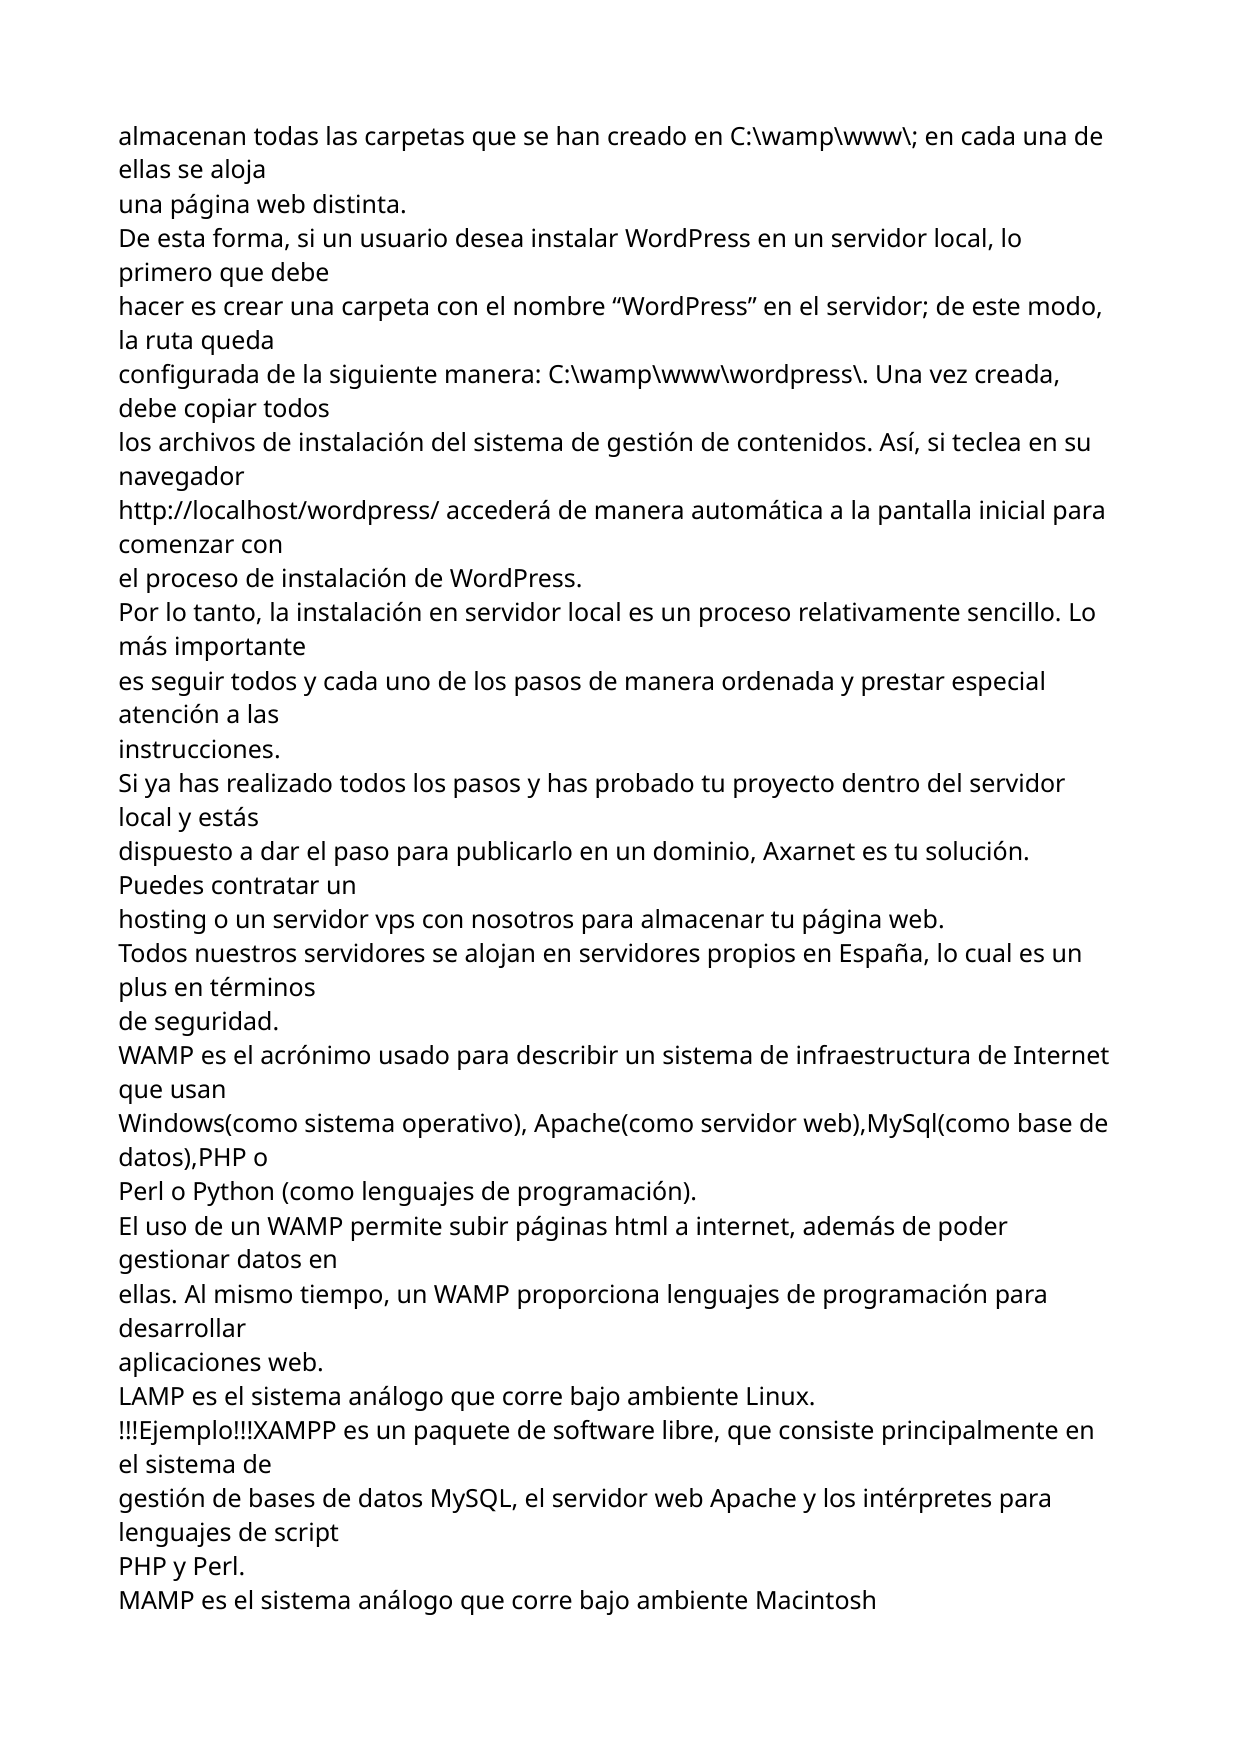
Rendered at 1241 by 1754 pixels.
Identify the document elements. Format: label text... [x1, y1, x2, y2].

text PHP y Perl. [118, 1549, 1122, 1583]
text los archivos de instalación del sistema de gestión de contenidos. Así, si teclea en su navegador [118, 425, 1122, 493]
text http://localhost/wordpress/ accederá de manera automática a la pantalla inicial para comenzar con [118, 493, 1122, 561]
text Windows(como sistema operativo), Apache(como servidor web),MySql(como base de datos),PHP o [118, 1106, 1122, 1174]
text el proceso de instalación de WordPress. [118, 561, 1122, 595]
text configurada de la siguiente manera: C:\wamp\www\wordpress\. Una vez creada, debe copiar todos [118, 357, 1122, 425]
text ellas. Al mismo tiempo, un WAMP proporciona lenguajes de programación para desarrollar [118, 1276, 1122, 1344]
text El uso de un WAMP permite subir páginas html a internet, además de poder gestionar datos en [118, 1208, 1122, 1276]
text hacer es crear una carpeta con el nombre “WordPress” en el servidor; de este modo, la ruta queda [118, 288, 1122, 357]
text Perl o Python (como lenguajes de programación). [118, 1174, 1122, 1208]
text Por lo tanto, la instalación en servidor local es un proceso relativamente sencillo. Lo más importante [118, 595, 1122, 663]
text hosting o un servidor vps con nosotros para almacenar tu página web. [118, 902, 1122, 936]
text Todos nuestros servidores se alojan en servidores propios en España, lo cual es un plus en términos [118, 936, 1122, 1004]
text de seguridad. [118, 1004, 1122, 1038]
text aplicaciones web. [118, 1344, 1122, 1378]
text LAMP es el sistema análogo que corre bajo ambiente Linux. [118, 1378, 1122, 1412]
text !!!Ejemplo!!!XAMPP es un paquete de software libre, que consiste principalmente en el sistema de [118, 1412, 1122, 1481]
text Si ya has realizado todos los pasos y has probado tu proyecto dentro del servidor local y estás [118, 765, 1122, 833]
text gestión de bases de datos MySQL, el servidor web Apache y los intérpretes para lenguajes de script [118, 1481, 1122, 1549]
text dispuesto a dar el paso para publicarlo en un dominio, Axarnet es tu solución. Puedes contratar un [118, 833, 1122, 902]
text almacenan todas las carpetas que se han creado en C:\wamp\www\; en cada una de ellas se aloja [118, 118, 1122, 186]
text es seguir todos y cada uno de los pasos de manera ordenada y prestar especial atención a las [118, 663, 1122, 731]
text MAMP es el sistema análogo que corre bajo ambiente Macintosh [118, 1583, 1122, 1617]
text De esta forma, si un usuario desea instalar WordPress en un servidor local, lo primero que debe [118, 220, 1122, 288]
text una página web distinta. [118, 186, 1122, 220]
text WAMP es el acrónimo usado para describir un sistema de infraestructura de Internet que usan [118, 1038, 1122, 1106]
text instrucciones. [118, 731, 1122, 765]
